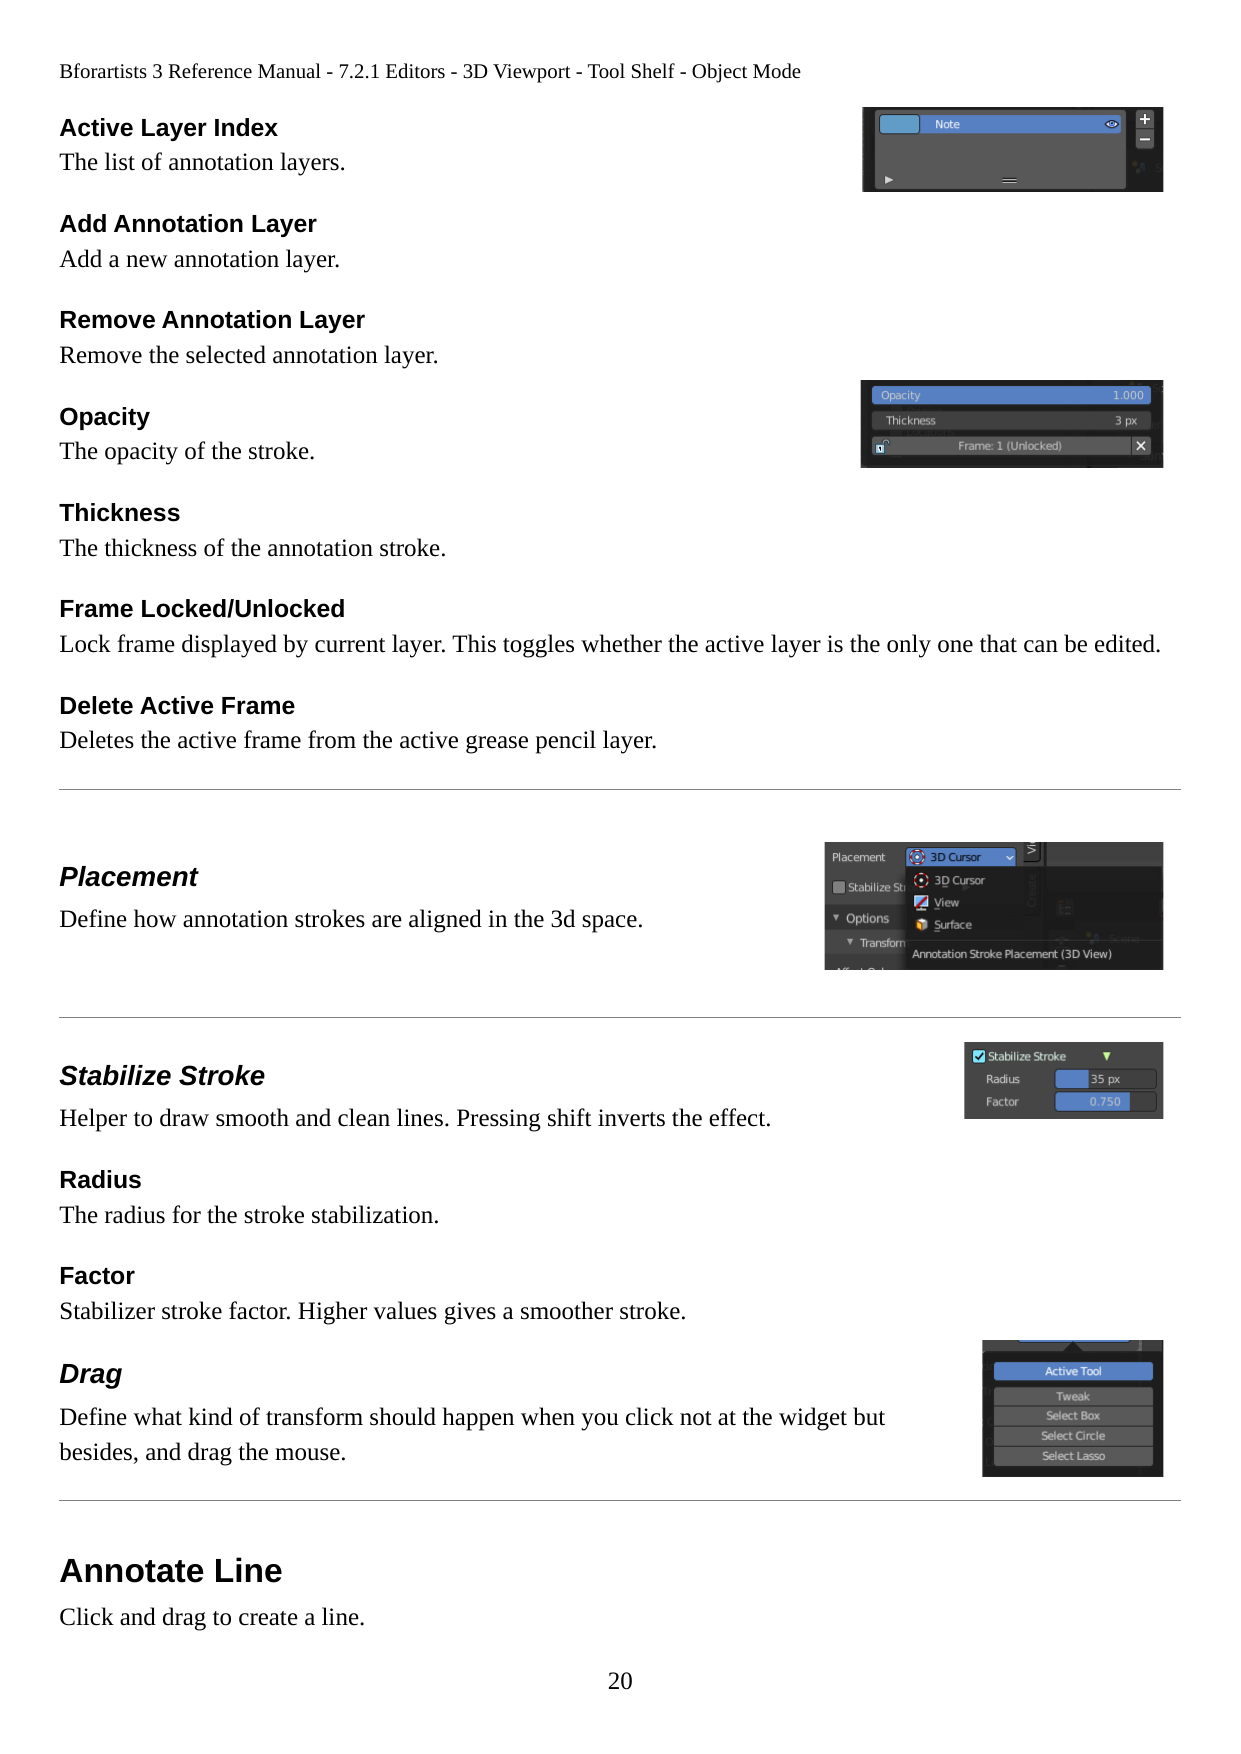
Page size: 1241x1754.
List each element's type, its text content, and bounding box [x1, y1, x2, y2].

subtitle [1164, 1358, 1181, 1390]
text Add a new annotation layer. [59, 244, 1181, 272]
subtitle Factor [59, 1261, 1181, 1290]
picture [824, 842, 1164, 970]
subtitle [1164, 402, 1181, 430]
text Define what kind of transform should happen when you click not at the widget but besides, and drag the mouse. [59, 1402, 982, 1465]
subtitle Placement [59, 860, 824, 892]
subtitle [1164, 113, 1181, 141]
picture [982, 1340, 1164, 1477]
text Click and drag to create a line. [59, 1602, 1181, 1631]
picture [860, 380, 1164, 468]
subtitle Active Layer Index [59, 113, 862, 141]
text Lock frame displayed by current layer. This toggles whether the active layer is the only one that can be edited. [59, 629, 1181, 658]
text The list of annotation layers. [59, 147, 862, 176]
subtitle Delete Active Frame [59, 691, 1181, 719]
subtitle Thickness [59, 498, 1181, 527]
subtitle Drag [59, 1358, 982, 1390]
text Deletes the active frame from the active grease pencil layer. [59, 726, 1181, 754]
text Helper to draw smooth and clean lines. Pressing shift inverts the effect. [59, 1103, 1181, 1132]
text Stabilizer stroke factor. Higher values gives a smoother stroke. [59, 1296, 1181, 1325]
subtitle [1164, 860, 1181, 892]
text Define how annotation strokes are aligned in the 3d space. [59, 904, 824, 933]
text Remove the selected annotation layer. [59, 340, 1181, 369]
subtitle Radius [59, 1165, 1181, 1194]
subtitle Stabilize Stroke [59, 1059, 964, 1091]
text The opacity of the stroke. [59, 436, 860, 465]
subtitle Frame Locked/Unlocked [59, 594, 1181, 623]
subtitle Opacity [59, 402, 860, 430]
subtitle Add Annotation Layer [59, 209, 1181, 237]
text The thickness of the annotation stroke. [59, 533, 1181, 562]
subtitle Annotate Line [59, 1551, 1181, 1589]
text The radius for the stroke stabilization. [59, 1200, 1181, 1229]
subtitle [1164, 1059, 1181, 1091]
picture [862, 107, 1164, 192]
picture [964, 1042, 1164, 1119]
subtitle Remove Annotation Layer [59, 305, 1181, 334]
